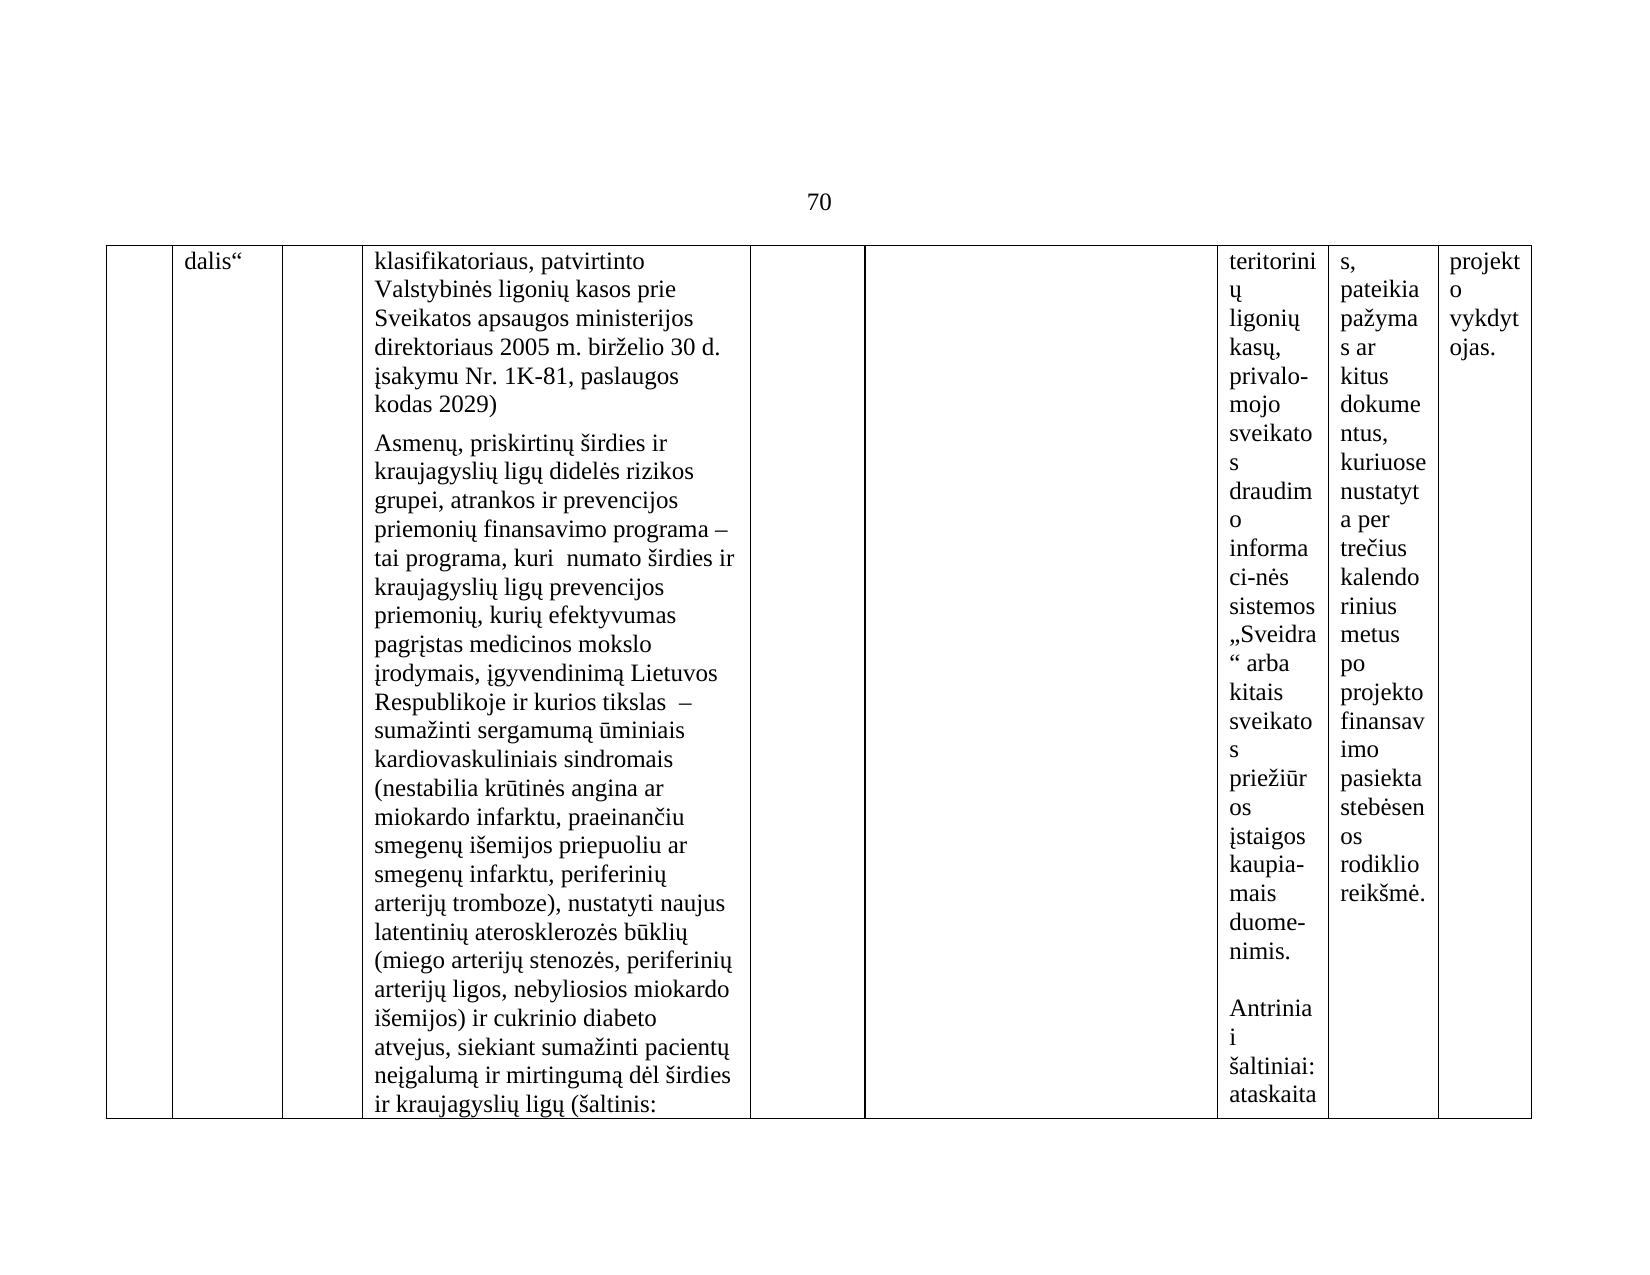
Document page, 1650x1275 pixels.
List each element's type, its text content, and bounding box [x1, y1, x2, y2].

table_cell [283, 246, 362, 1118]
table_cell [107, 246, 172, 1118]
table_cell s, pateikia pažymas ar kitus dokumentus, kuriuose nustatyta per trečius kalendorinius metus po projekto finansavimo pasiekta stebėsenos rodiklio reikšmė. [1329, 246, 1438, 1118]
table_cell [866, 246, 1217, 1118]
table_cell klasifikatoriaus, patvirtinto Valstybinės ligonių kasos prie Sveikatos apsaugos ministerijos direktoriaus 2005 m. birželio 30 d. įsakymu Nr. 1K-81, paslaugos kodas 2029) Asmenų, priskirtinų širdies ir kraujagyslių ligų didelės rizikos grupei, atrankos ir prevencijos priemonių finansavimo programa – tai programa, kuri numato širdies ir kraujagyslių ligų prevencijos priemonių, kurių efektyvumas pagrįstas medicinos mokslo įrodymais, įgyvendinimą Lietuvos Respublikoje ir kurios tikslas – sumažinti sergamumą ūminiais kardiovaskuliniais sindromais (nestabilia krūtinės angina ar miokardo infarktu, praeinančiu smegenų išemijos priepuoliu ar smegenų infarktu, periferinių arterijų tromboze), nustatyti naujus latentinių aterosklerozės būklių (miego arterijų stenozės, periferinių arterijų ligos, nebyliosios miokardo išemijos) ir cukrinio diabeto atvejus, siekiant sumažinti pacientų neįgalumą ir mirtingumą dėl širdies ir kraujagyslių ligų (šaltinis: [363, 246, 750, 1118]
table_cell [751, 246, 864, 1118]
table_cell projekto vykdytojas. [1439, 246, 1531, 1118]
table_cell teritorinių ligonių kasų, privalo-mojo sveikatos draudimo informaci-nės sistemos „Sveidra“ arba kitais sveikatos priežiūros įstaigos kaupia-mais duome-nimis. Antriniai šaltiniai: ataskaita [1218, 246, 1328, 1118]
table_cell dalis“ [173, 246, 282, 1118]
